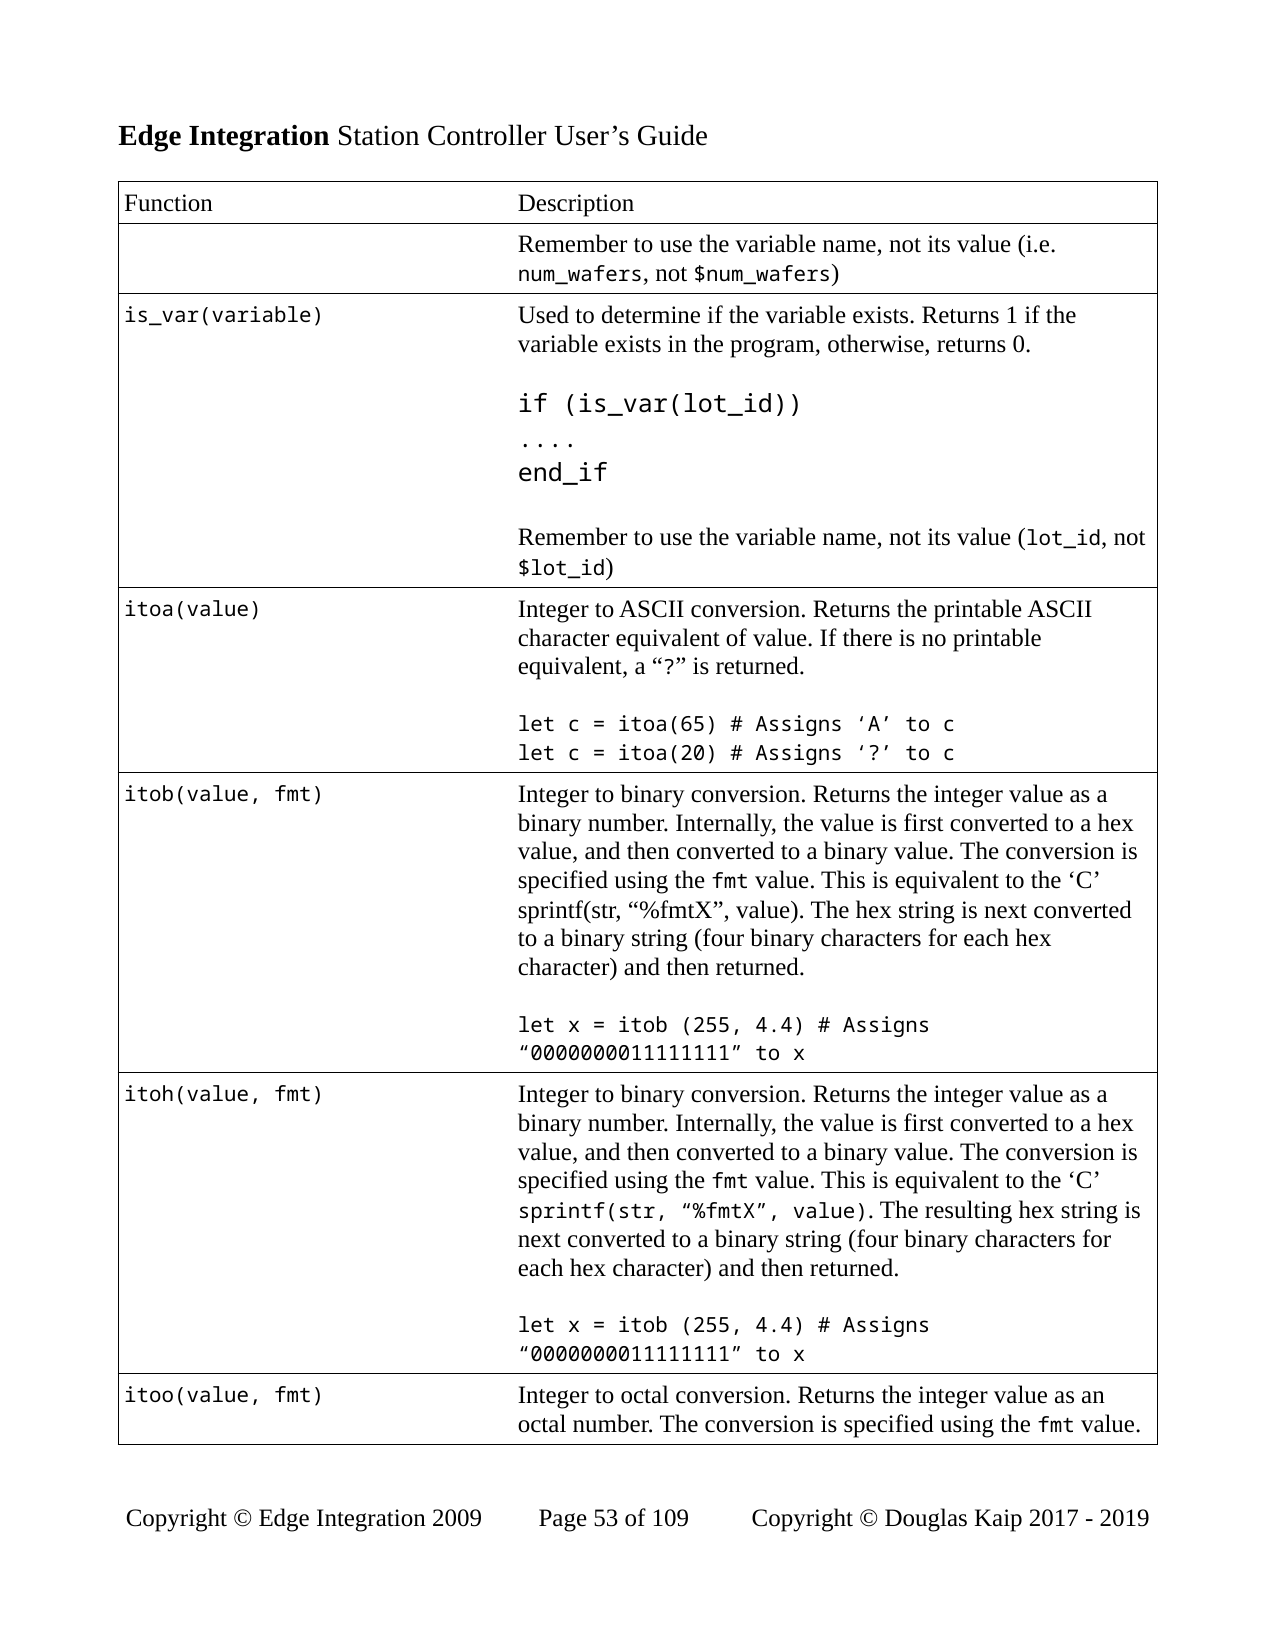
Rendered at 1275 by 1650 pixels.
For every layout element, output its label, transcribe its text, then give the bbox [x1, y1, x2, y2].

table_header Description [512, 182, 1157, 222]
table_cell Integer to binary conversion. Returns the integer value as a binary number. Internally, the value is first converted to a hex value, and then converted to a binary value. The conversion is specified using the fmt value. This is equivalent to the ‘C’ sprintf(str, “%fmtX”, value). The hex string is next converted to a binary string (four binary characters for each hex character) and then returned. let x = itob (255, 4.4) # Assigns “0000000011111111” to x [512, 773, 1157, 1072]
table_header Function [119, 182, 512, 222]
table_cell Used to determine if the variable exists. Returns 1 if the variable exists in the program, otherwise, returns 0. if (is_var(lot_id)) .... end_if Remember to use the variable name, not its value (lot_id, not $lot_id) [512, 294, 1157, 587]
table_cell itoh(value, fmt) [119, 1073, 512, 1373]
table_cell itob(value, fmt) [119, 773, 512, 1072]
table_cell is_var(variable) [119, 294, 512, 587]
table_cell Integer to octal conversion. Returns the integer value as an octal number. The conversion is specified using the fmt value. [512, 1374, 1157, 1444]
table_cell [119, 224, 512, 293]
table_cell Integer to binary conversion. Returns the integer value as a binary number. Internally, the value is first converted to a hex value, and then converted to a binary value. The conversion is specified using the fmt value. This is equivalent to the ‘C’ sprintf(str, “%fmtX”, value). The resulting hex string is next converted to a binary string (four binary characters for each hex character) and then returned. let x = itob (255, 4.4) # Assigns “0000000011111111” to x [512, 1073, 1157, 1373]
table_cell Integer to ASCII conversion. Returns the printable ASCII character equivalent of value. If there is no printable equivalent, a “?” is returned. let c = itoa(65) # Assigns ‘A’ to c let c = itoa(20) # Assigns ‘?’ to c [512, 588, 1157, 772]
table_cell itoo(value, fmt) [119, 1374, 512, 1444]
table_cell itoa(value) [119, 588, 512, 772]
table_cell Remember to use the variable name, not its value (i.e. num_wafers, not $num_wafers) [512, 224, 1157, 293]
